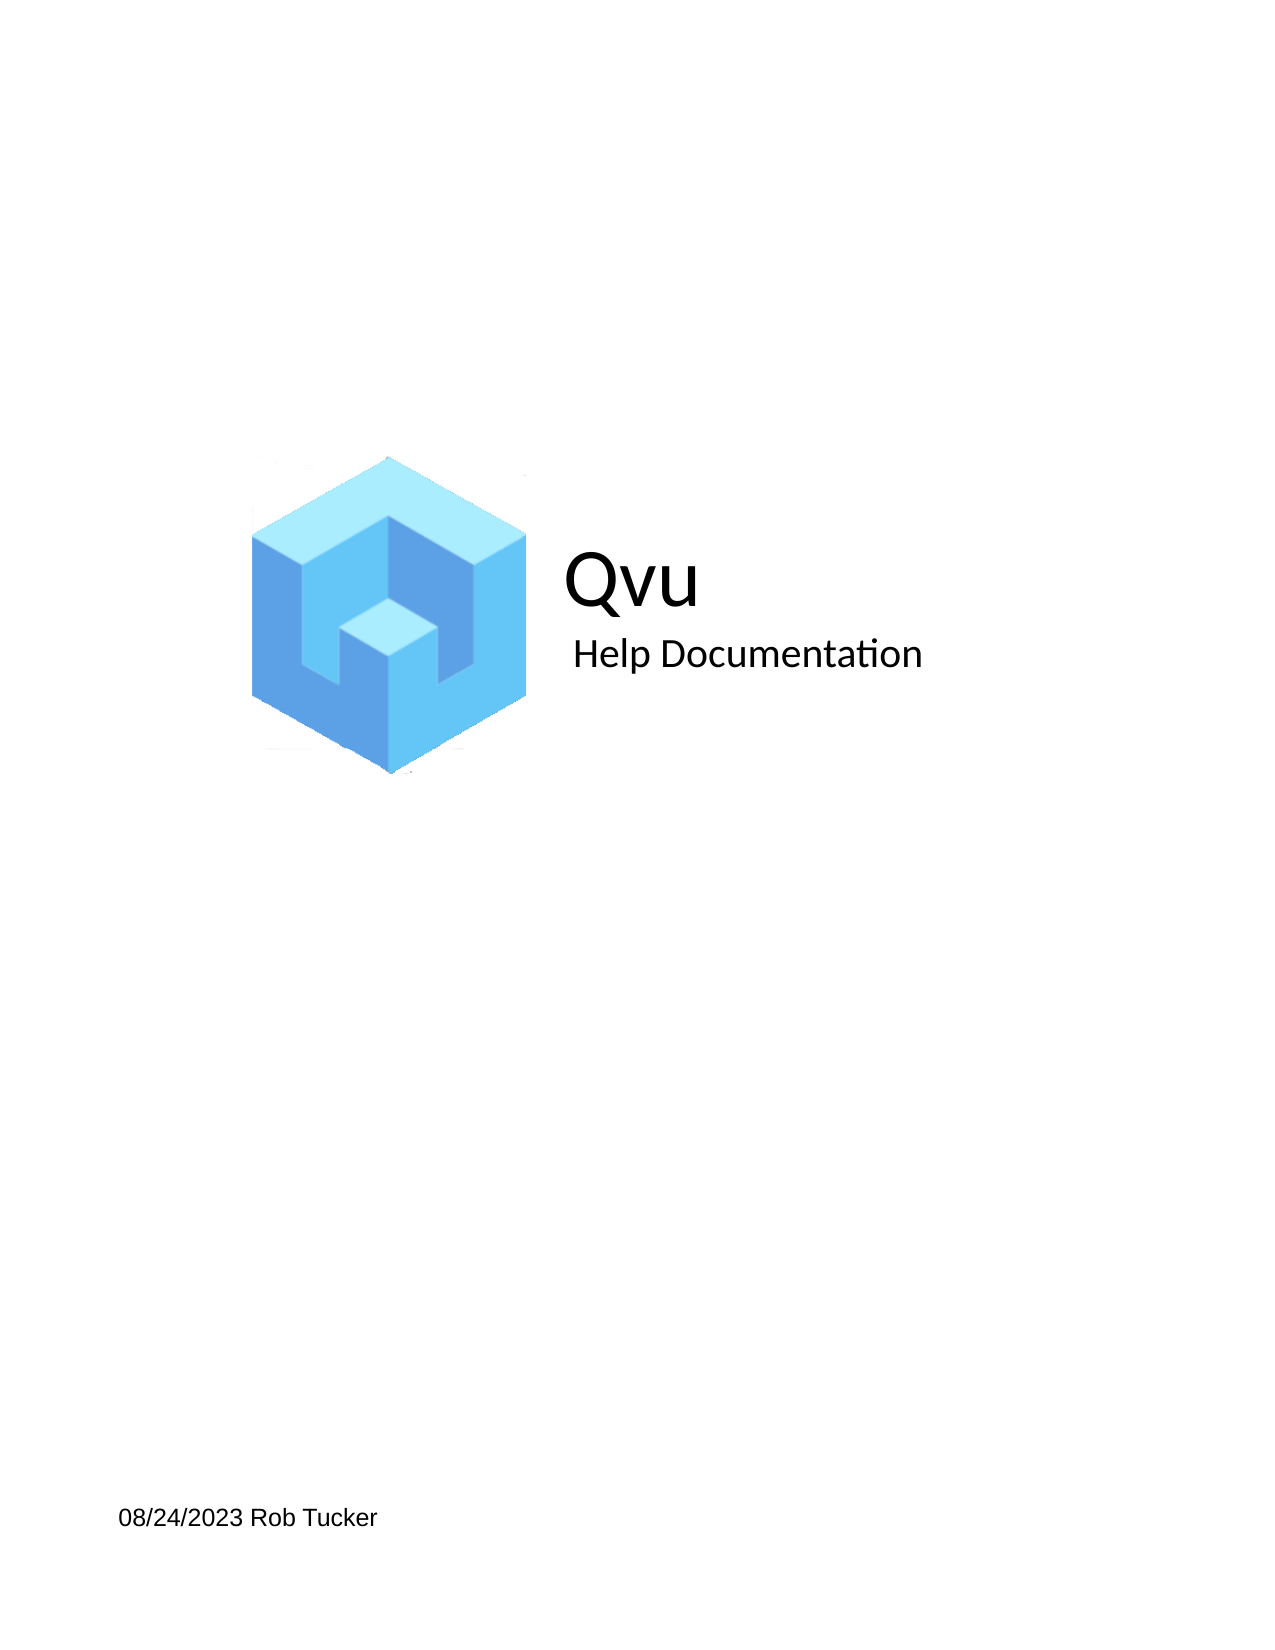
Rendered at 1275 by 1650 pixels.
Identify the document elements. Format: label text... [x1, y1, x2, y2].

text [118, 525, 251, 627]
text Qvu [526, 525, 1157, 627]
text Help Documentation [526, 627, 1157, 678]
text [118, 627, 251, 678]
picture [251, 448, 526, 778]
